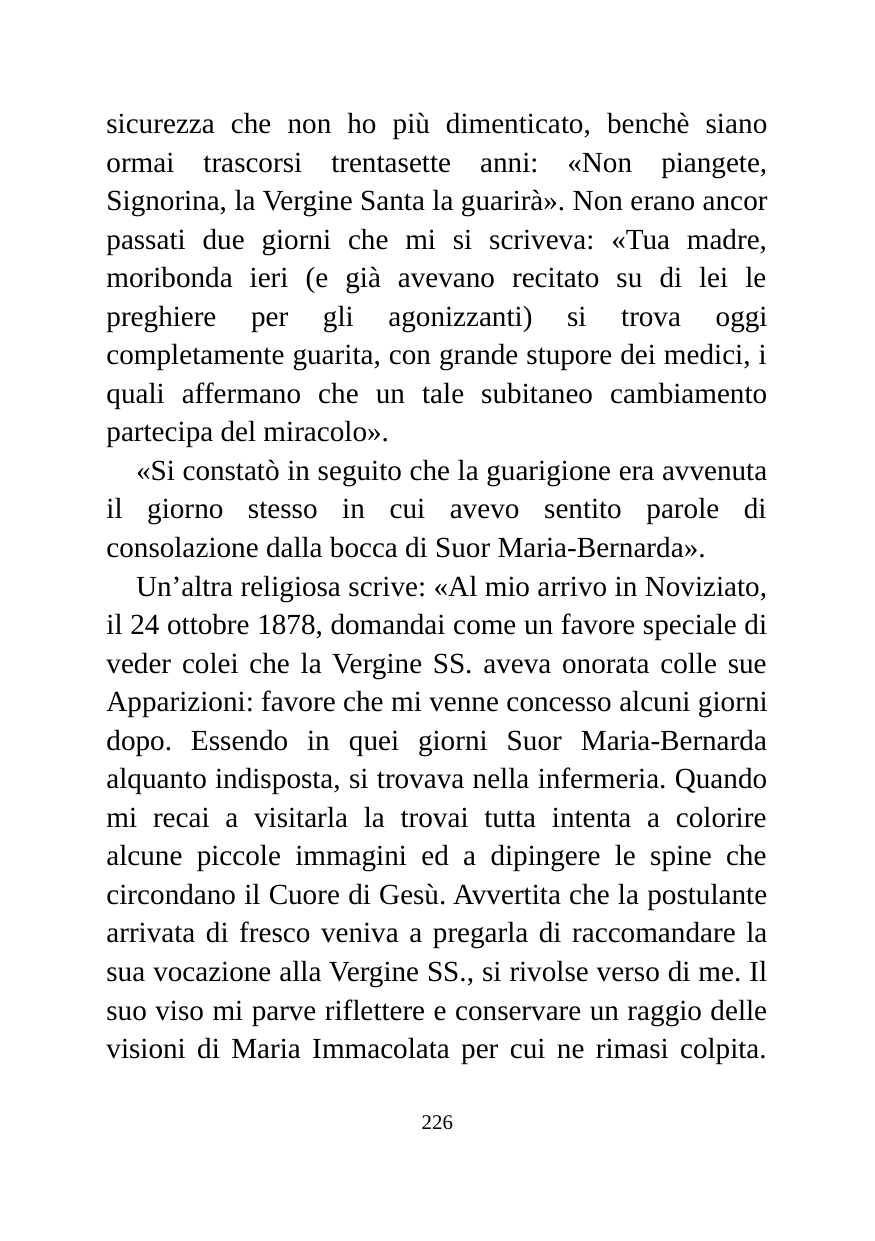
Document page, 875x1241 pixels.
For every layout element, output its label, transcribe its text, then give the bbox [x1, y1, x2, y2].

text sicurezza che non ho più dimenticato, benchè siano ormai trascorsi trentasette anni: «Non piangete, Signorina, la Vergine Santa la guarirà». Non erano ancor passati due giorni che mi si scriveva: «Tua madre, moribonda ieri (e già avevano recitato su di lei le preghiere per gli agonizzanti) si trova oggi completamente guarita, con grande stupore dei medici, i quali affermano che un tale subitaneo cambiamento partecipa del miracolo». [106, 106, 768, 448]
text Un’altra religiosa scrive: «Al mio arrivo in Noviziato, il 24 ottobre 1878, domandai come un favore speciale di veder colei che la Vergine SS. aveva onorata colle sue Apparizioni: favore che mi venne concesso alcuni giorni dopo. Essendo in quei giorni Suor Maria-Bernarda alquanto indisposta, si trovava nella infermeria. Quando mi recai a visitarla la trovai tutta intenta a colorire alcune piccole immagini ed a dipingere le spine che circondano il Cuore di Gesù. Avvertita che la postulante arrivata di fresco veniva a pregarla di raccomandare la sua vocazione alla Vergine SS., si rivolse verso di me. Il suo viso mi parve riflettere e conservare un raggio delle visioni di Maria Immacolata per cui ne rimasi colpita. [106, 569, 768, 1065]
text «Si constatò in seguito che la guarigione era avvenuta il giorno stesso in cui avevo sentito parole di consolazione dalla bocca di Suor Maria-Bernarda». [106, 453, 768, 564]
